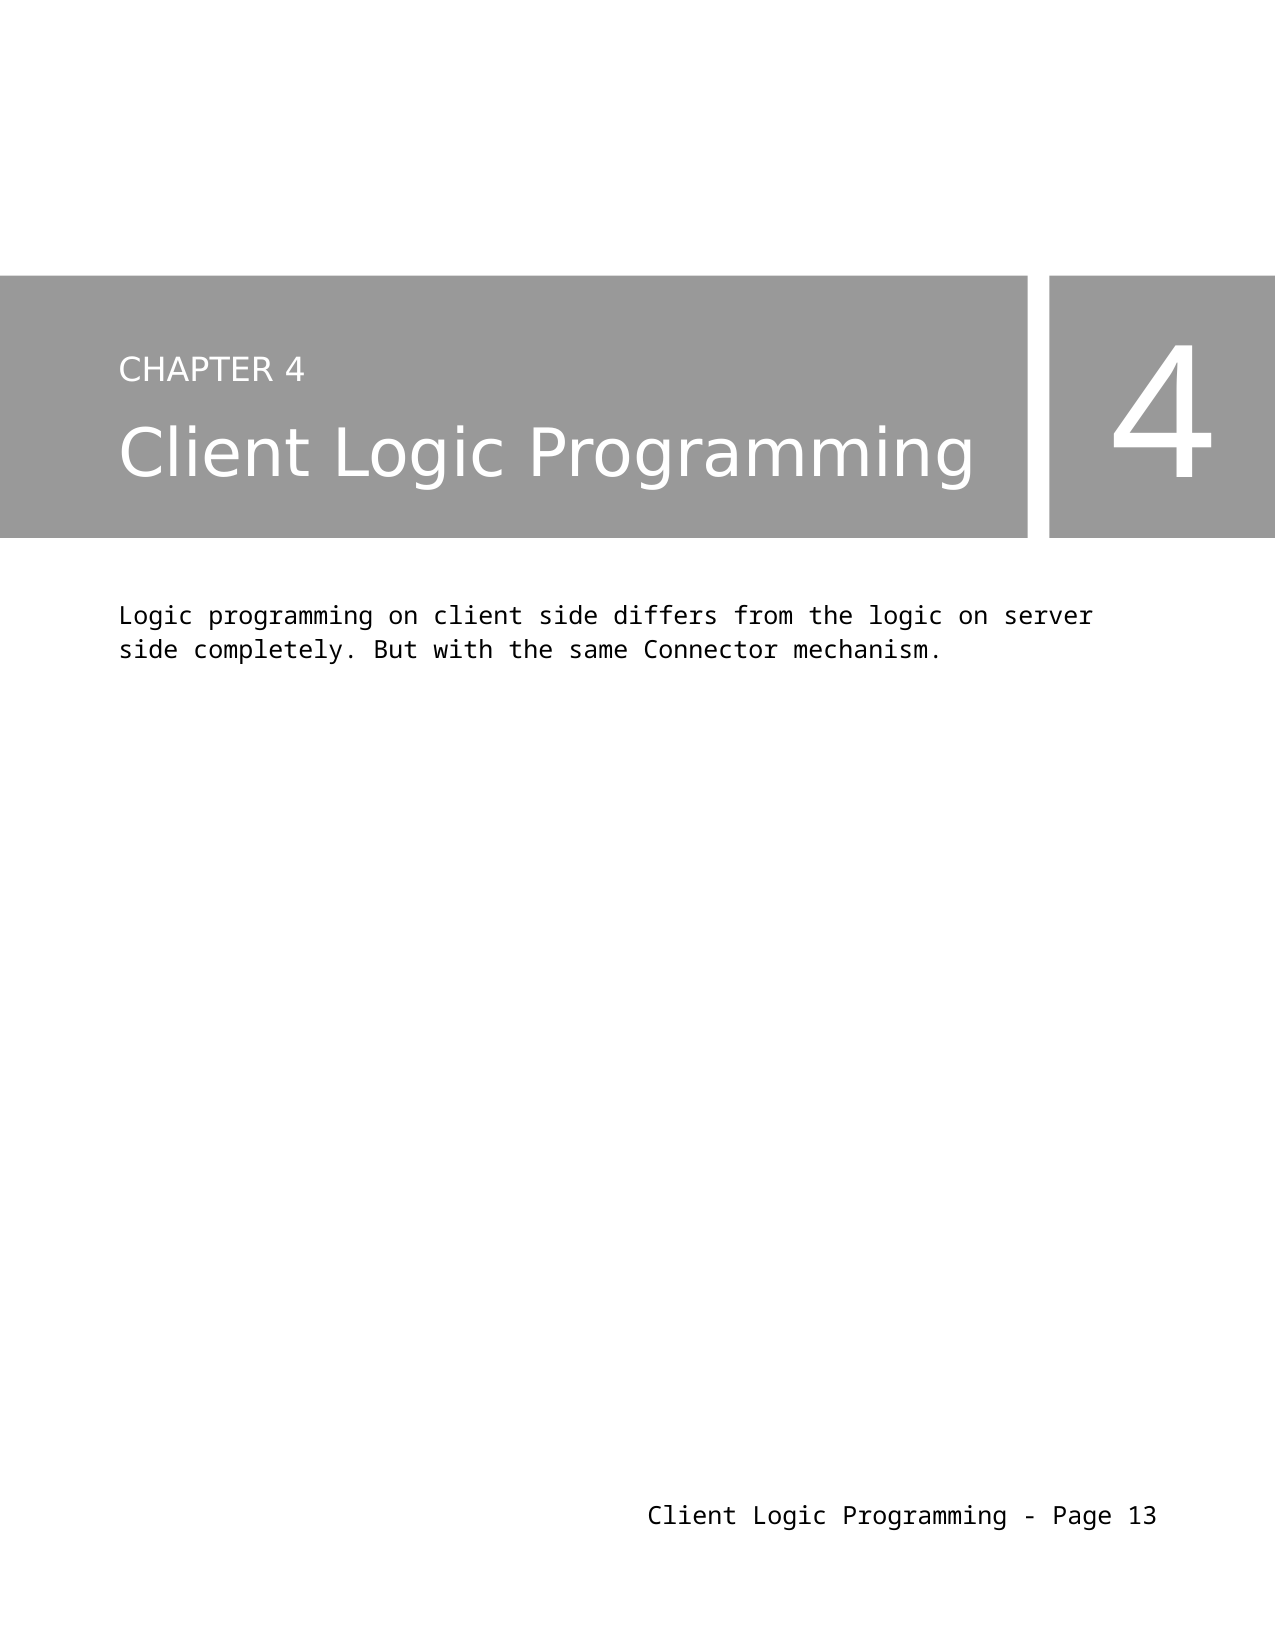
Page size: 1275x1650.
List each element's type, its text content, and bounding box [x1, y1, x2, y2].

text Logic programming on client side differs from the logic on server side completely. But with the same Connector mechanism. [118, 598, 1157, 666]
